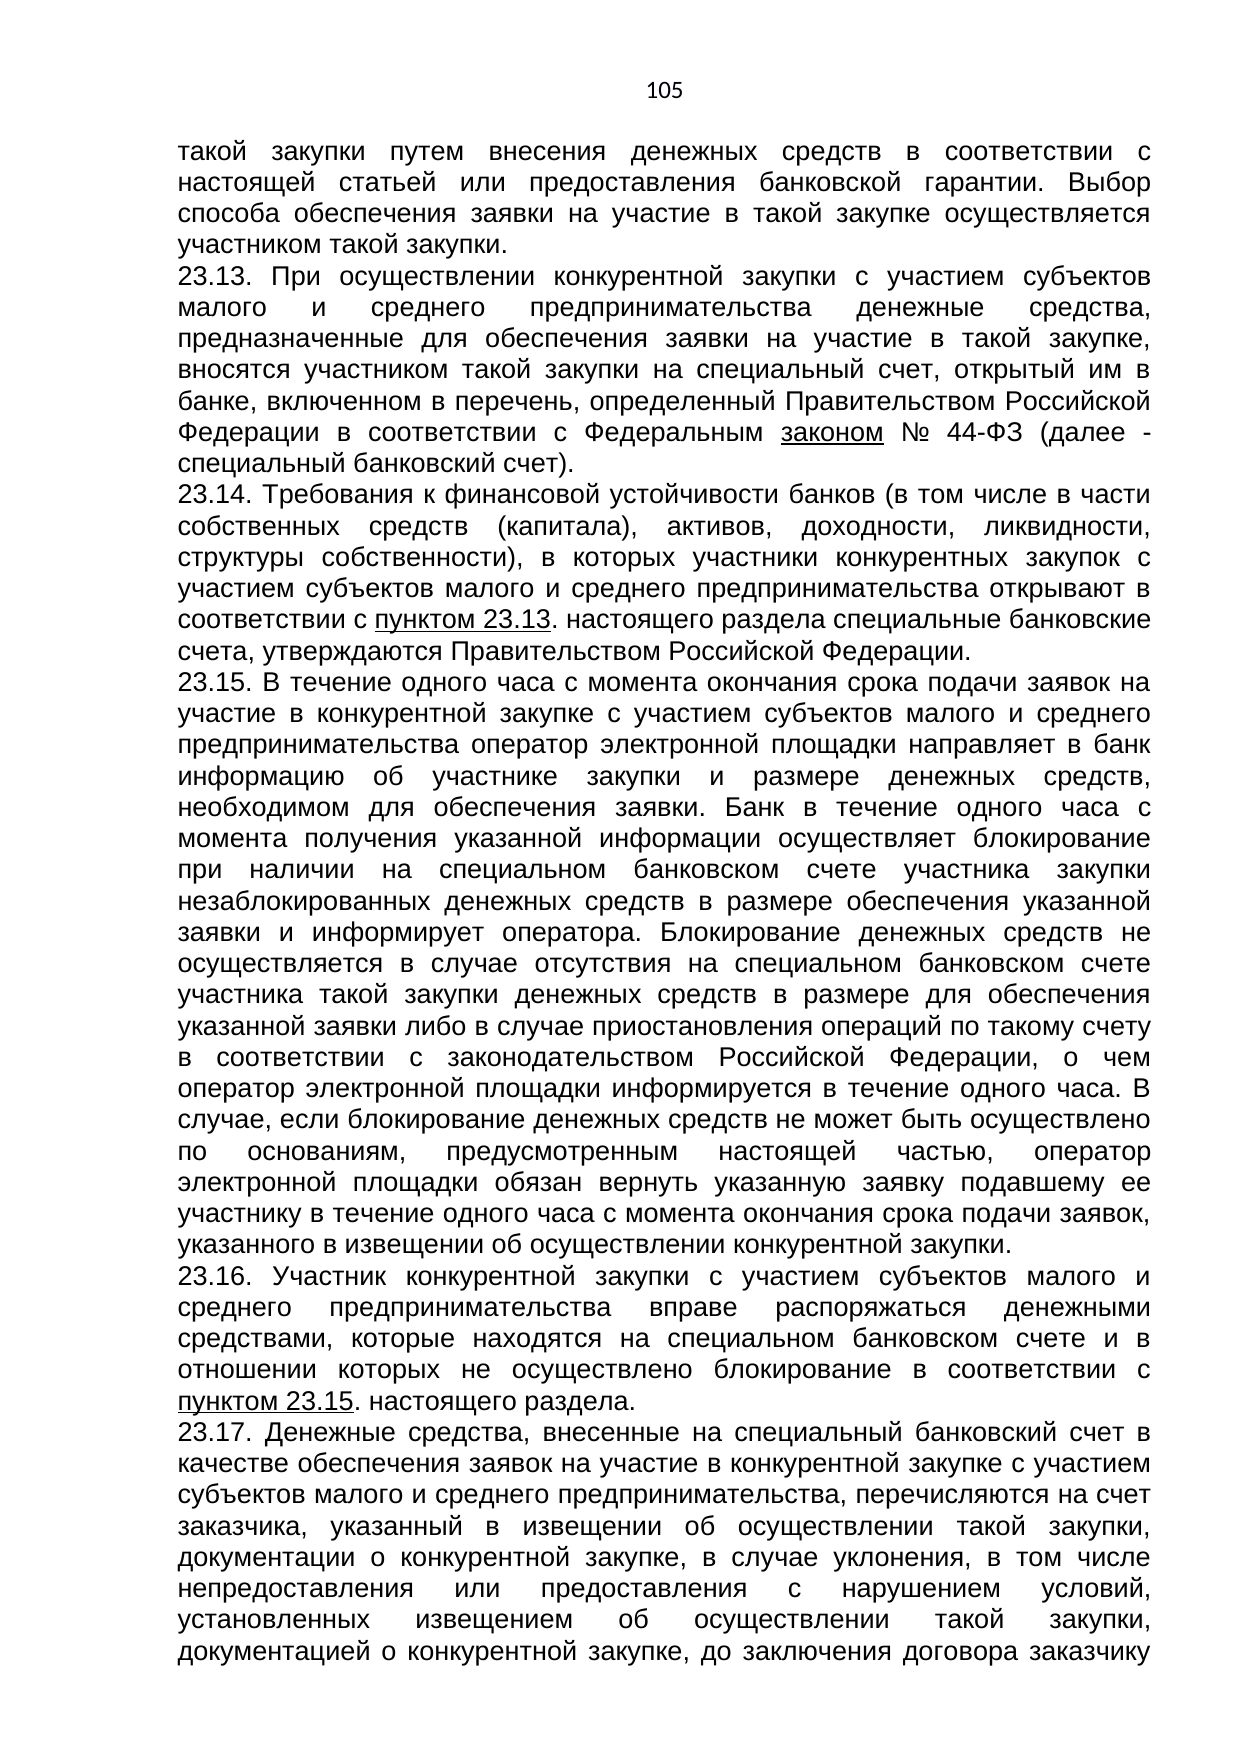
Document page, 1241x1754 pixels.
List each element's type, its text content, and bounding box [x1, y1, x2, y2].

text такой закупки путем внесения денежных средств в соответствии с настоящей статьей или предоставления банковской гарантии. Выбор способа обеспечения заявки на участие в такой закупке осуществляется участником такой закупки. [177, 135, 1152, 260]
text 23.15. В течение одного часа с момента окончания срока подачи заявок на участие в конкурентной закупке с участием субъектов малого и среднего предпринимательства оператор электронной площадки направляет в банк информацию об участнике закупки и размере денежных средств, необходимом для обеспечения заявки. Банк в течение одного часа с момента получения указанной информации осуществляет блокирование при наличии на специальном банковском счете участника закупки незаблокированных денежных средств в размере обеспечения указанной заявки и информирует оператора. Блокирование денежных средств не осуществляется в случае отсутствия на специальном банковском счете участника такой закупки денежных средств в размере для обеспечения указанной заявки либо в случае приостановления операций по такому счету в соответствии с законодательством Российской Федерации, о чем оператор электронной площадки информируется в течение одного часа. В случае, если блокирование денежных средств не может быть осуществлено по основаниям, предусмотренным настоящей частью, оператор электронной площадки обязан вернуть указанную заявку подавшему ее участнику в течение одного часа с момента окончания срока подачи заявок, указанного в извещении об осуществлении конкурентной закупки. [177, 666, 1152, 1260]
text 23.13. При осуществлении конкурентной закупки с участием субъектов малого и среднего предпринимательства денежные средства, предназначенные для обеспечения заявки на участие в такой закупке, вносятся участником такой закупки на специальный счет, открытый им в банке, включенном в перечень, определенный Правительством Российской Федерации в соответствии с Федеральным законом № 44-ФЗ (далее - специальный банковский счет). [177, 260, 1152, 478]
text 23.16. Участник конкурентной закупки с участием субъектов малого и среднего предпринимательства вправе распоряжаться денежными средствами, которые находятся на специальном банковском счете и в отношении которых не осуществлено блокирование в соответствии с пунктом 23.15. настоящего раздела. [177, 1260, 1152, 1416]
text 23.14. Требования к финансовой устойчивости банков (в том числе в части собственных средств (капитала), активов, доходности, ликвидности, структуры собственности), в которых участники конкурентных закупок с участием субъектов малого и среднего предпринимательства открывают в соответствии с пунктом 23.13. настоящего раздела специальные банковские счета, утверждаются Правительством Российской Федерации. [177, 478, 1152, 666]
text 23.17. Денежные средства, внесенные на специальный банковский счет в качестве обеспечения заявок на участие в конкурентной закупке с участием субъектов малого и среднего предпринимательства, перечисляются на счет заказчика, указанный в извещении об осуществлении такой закупки, документации о конкурентной закупке, в случае уклонения, в том числе непредоставления или предоставления с нарушением условий, установленных извещением об осуществлении такой закупки, документацией о конкурентной закупке, до заключения договора заказчику [177, 1416, 1152, 1666]
